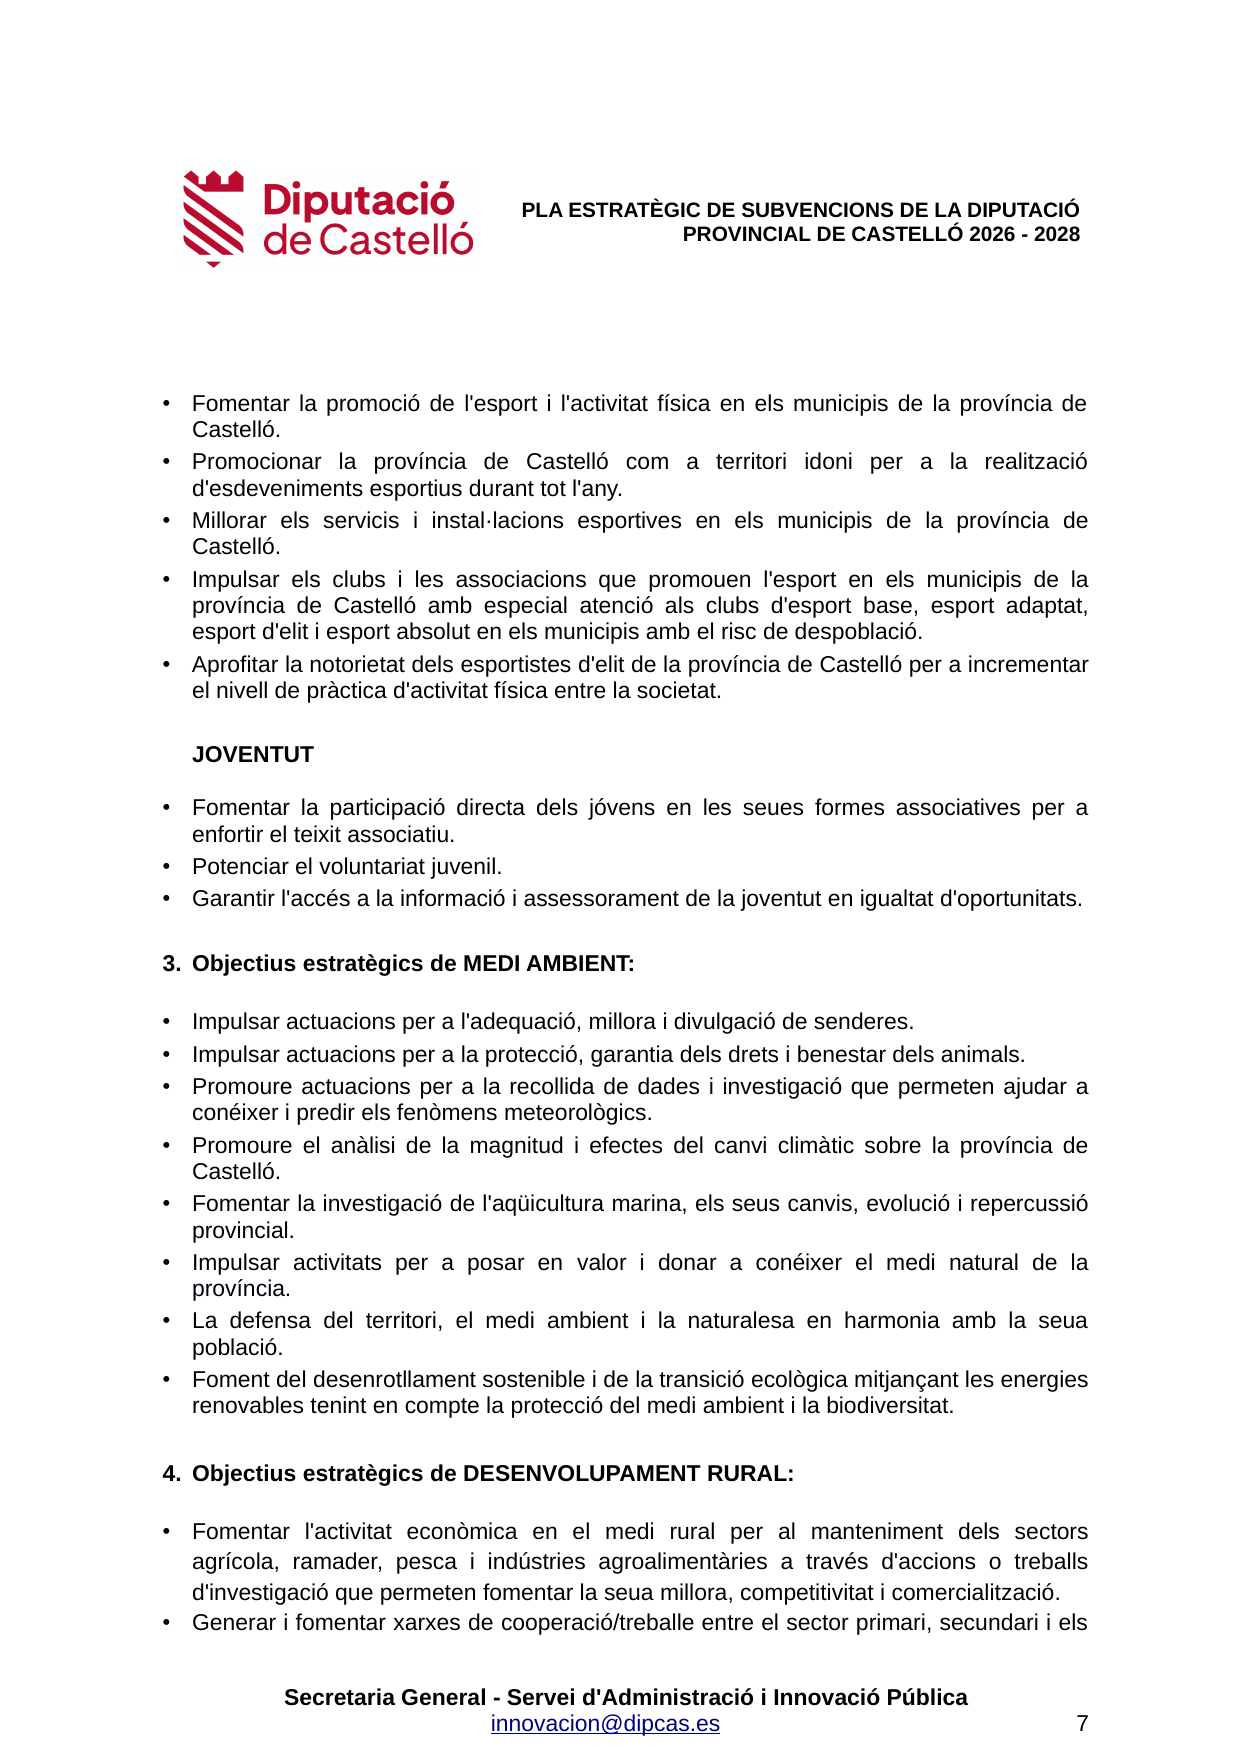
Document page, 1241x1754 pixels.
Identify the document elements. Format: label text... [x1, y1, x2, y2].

list Fomentar l'activitat econòmica en el medi rural per al manteniment dels sectors agrícola, ramader, pesca i indústries agroalimentàries a través d'accions o treballs d'investigació que permeten fomentar la seua millora, competitivitat i comercialització. [162, 1518, 1089, 1605]
list Promoure el anàlisi de la magnitud i efectes del canvi climàtic sobre la província de Castelló. [162, 1132, 1089, 1184]
list Garantir l'accés a la informació i assessorament de la joventut en igualtat d'oportunitats. [162, 885, 1089, 911]
list Impulsar actuacions per a l'adequació, millora i divulgació de senderes. [162, 1008, 1089, 1035]
list Generar i fomentar xarxes de cooperació/treballe entre el sector primari, secundari i els [162, 1609, 1089, 1635]
list La defensa del territori, el medi ambient i la naturalesa en harmonia amb la seua població. [162, 1307, 1089, 1360]
text 3. Objectius estratègics de MEDI AMBIENT: [162, 950, 1089, 976]
list Foment del desenrotllament sostenible i de la transició ecològica mitjançant les energies renovables tenint en compte la protecció del medi ambient i la biodiversitat. [162, 1366, 1089, 1419]
text 4. Objectius estratègics de DESENVOLUPAMENT RURAL: [162, 1459, 1089, 1486]
picture [178, 167, 478, 272]
list Impulsar els clubs i les associacions que promouen l'esport en els municipis de la província de Castelló amb especial atenció als clubs d'esport base, esport adaptat, esport d'elit i esport absolut en els municipis amb el risc de despoblació. [162, 566, 1089, 644]
list Impulsar actuacions per a la protecció, garantia dels drets i benestar dels animals. [162, 1041, 1089, 1067]
list Fomentar la investigació de l'aqüicultura marina, els seus canvis, evolució i repercussió provincial. [162, 1190, 1089, 1243]
text JOVENTUT [192, 741, 1089, 768]
list Promoure actuacions per a la recollida de dades i investigació que permeten ajudar a conéixer i predir els fenòmens meteorològics. [162, 1073, 1089, 1126]
list Fomentar la participació directa dels jóvens en les seues formes associatives per a enfortir el teixit associatiu. [162, 794, 1089, 847]
list Impulsar activitats per a posar en valor i donar a conéixer el medi natural de la província. [162, 1249, 1089, 1302]
list Millorar els servicis i instal·lacions esportives en els municipis de la província de Castelló. [162, 507, 1089, 559]
list Fomentar la promoció de l'esport i l'activitat física en els municipis de la província de Castelló. [162, 389, 1089, 442]
list Potenciar el voluntariat juvenil. [162, 853, 1089, 879]
list Aprofitar la notorietat dels esportistes d'elit de la província de Castelló per a incrementar el nivell de pràctica d'activitat física entre la societat. [162, 651, 1089, 703]
list Promocionar la província de Castelló com a territori idoni per a la realització d'esdeveniments esportius durant tot l'any. [162, 448, 1089, 501]
